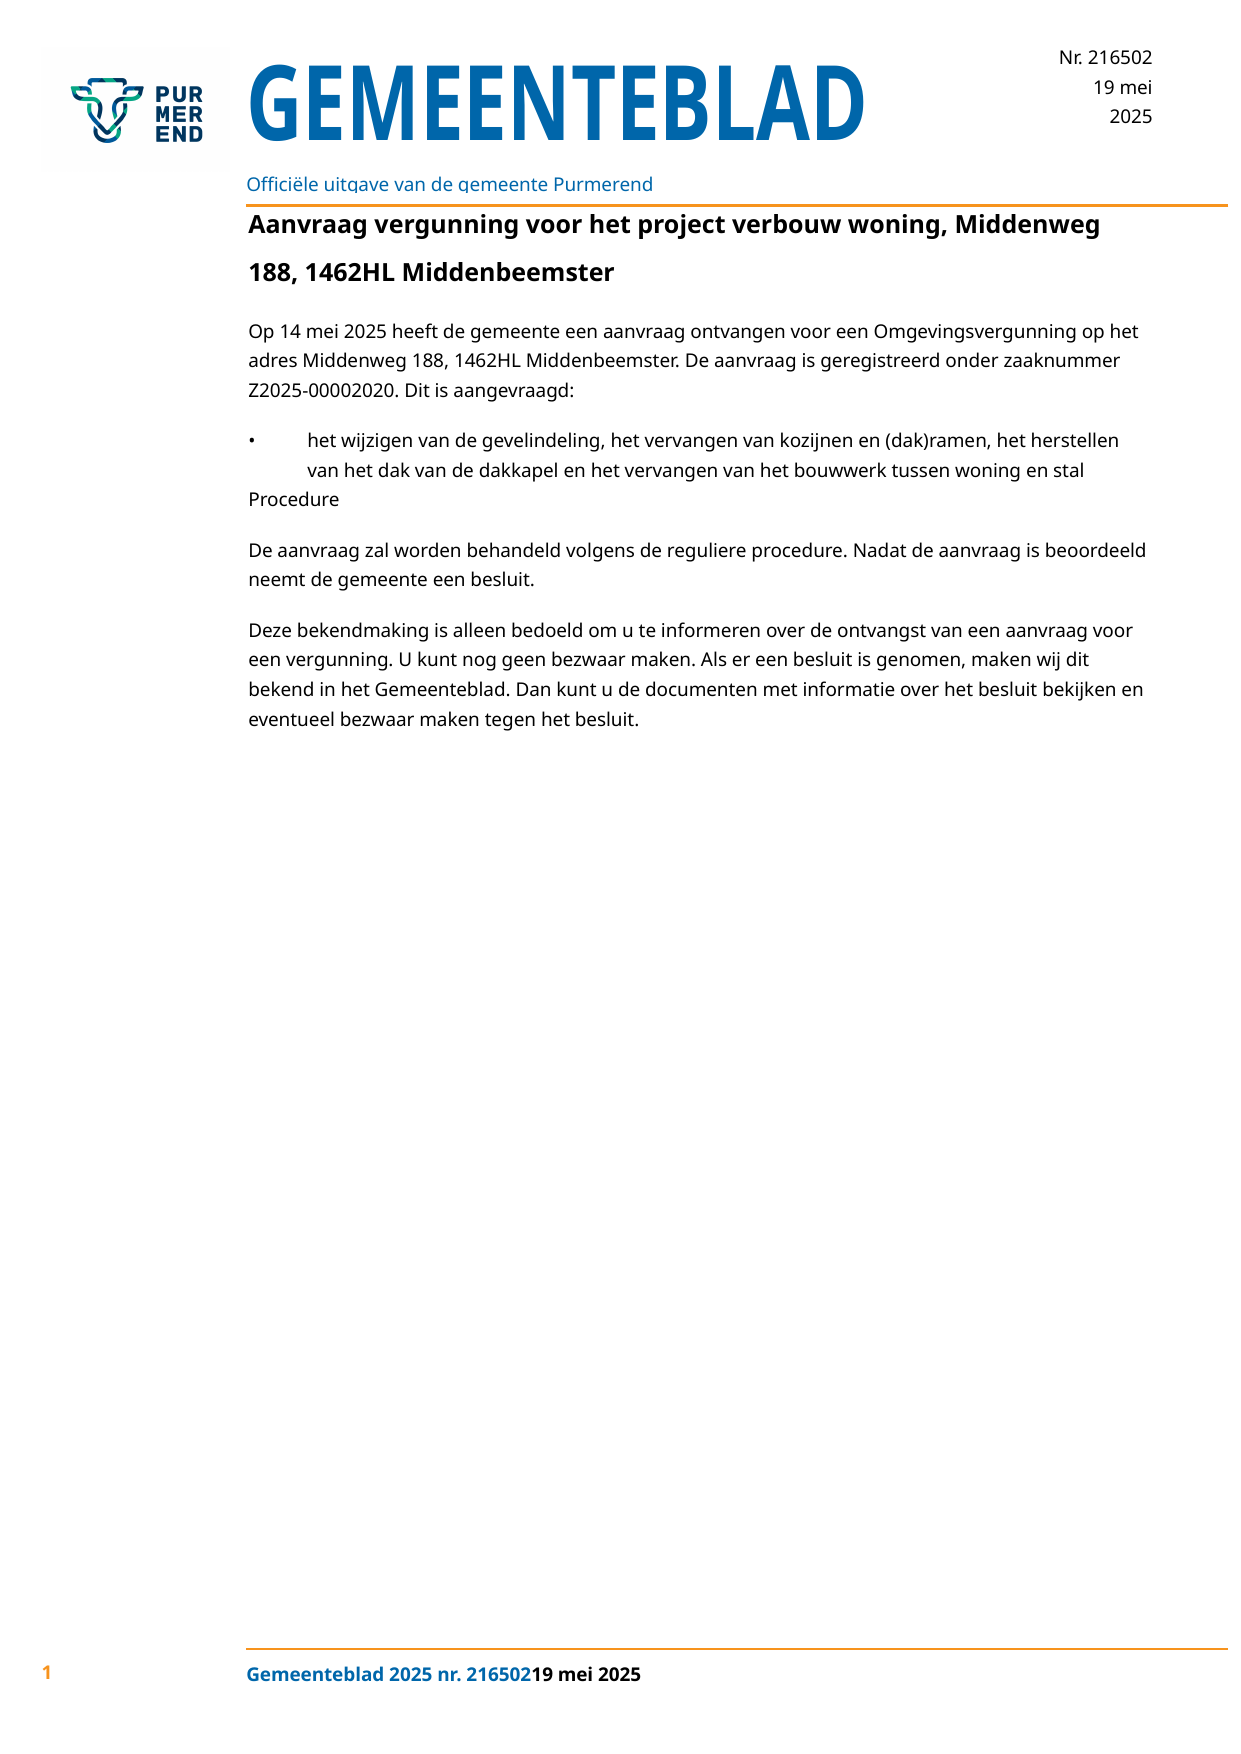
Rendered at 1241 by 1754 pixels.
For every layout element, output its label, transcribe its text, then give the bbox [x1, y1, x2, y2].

text Op 14 mei 2025 heeft de gemeente een aanvraag ontvangen voor een Omgevingsvergunning op het adres Middenweg 188, 1462HL Middenbeemster. De aanvraag is geregistreerd onder zaaknummer Z2025-00002020. Dit is aangevraagd: [248, 318, 1152, 403]
picture [41, 47, 231, 172]
text Aanvraag vergunning voor het project verbouw woning, Middenweg 188, 1462HL Middenbeemster [248, 207, 1152, 288]
text Procedure [248, 487, 1152, 512]
text De aanvraag zal worden behandeld volgens de reguliere procedure. Nadat de aanvraag is beoordeeld neemt de gemeente een besluit. [248, 537, 1152, 592]
text Deze bekendmaking is alleen bedoeld om u te informeren over de ontvangst van een aanvraag voor een vergunning. U kunt nog geen bezwaar maken. Als er een besluit is genomen, maken wij dit bekend in het Gemeenteblad. Dan kunt u de documenten met informatie over het besluit bekijken en eventueel bezwaar maken tegen het besluit. [248, 617, 1152, 732]
list het wijzigen van de gevelindeling, het vervangen van kozijnen en (dak)ramen, het herstellen van het dak van de dakkapel en het vervangen van het bouwwerk tussen woning en stal [248, 427, 1152, 483]
